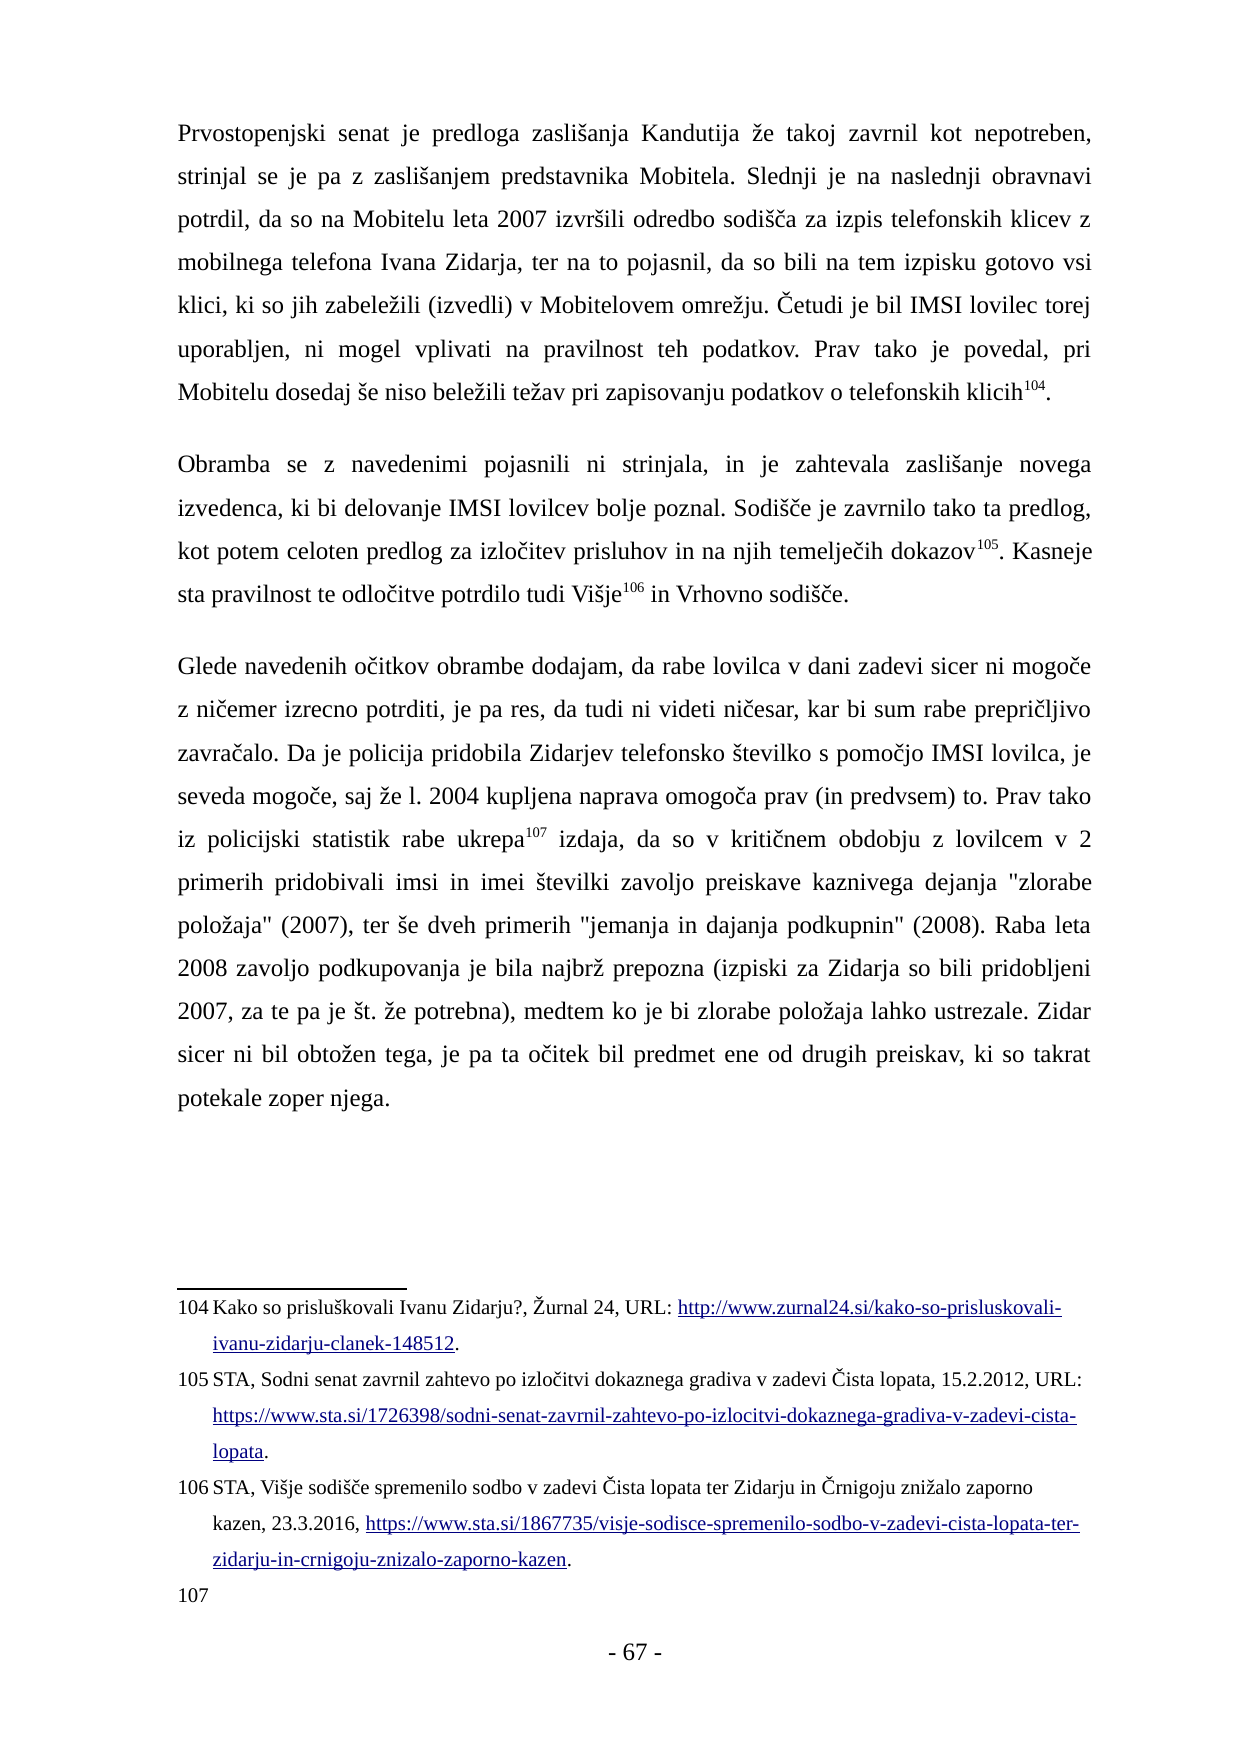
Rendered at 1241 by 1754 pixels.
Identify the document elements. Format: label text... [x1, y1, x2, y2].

text Kako so prisluškovali Ivanu Zidarju?, Žurnal 24, URL: http://www.zurnal24.si/kako-so-prisluskovali-ivanu-zidarju-clanek-148512. [177, 1295, 1093, 1355]
text Obramba se z navedenimi pojasnili ni strinjala, in je zahtevala zaslišanje novega izvedenca, ki bi delovanje IMSI lovilcev bolje poznal. Sodišče je zavrnilo tako ta predlog, kot potem celoten predlog za izločitev prisluhov in na njih temelječih dokazov. Kasneje sta pravilnost te odločitve potrdilo tudi Višje in Vrhovno sodišče. [177, 449, 1093, 608]
text Prvostopenjski senat je predloga zaslišanja Kandutija že takoj zavrnil kot nepotreben, strinjal se je pa z zaslišanjem predstavnika Mobitela. Slednji je na naslednji obravnavi potrdil, da so na Mobitelu leta 2007 izvršili odredbo sodišča za izpis telefonskih klicev z mobilnega telefona Ivana Zidarja, ter na to pojasnil, da so bili na tem izpisku gotovo vsi klici, ki so jih zabeležili (izvedli) v Mobitelovem omrežju. Četudi je bil IMSI lovilec torej uporabljen, ni mogel vplivati na pravilnost teh podatkov. Prav tako je povedal, pri Mobitelu dosedaj še niso beležili težav pri zapisovanju podatkov o telefonskih klicih. [177, 118, 1093, 406]
text Glede navedenih očitkov obrambe dodajam, da rabe lovilca v dani zadevi sicer ni mogoče z ničemer izrecno potrditi, je pa res, da tudi ni videti ničesar, kar bi sum rabe prepričljivo zavračalo. Da je policija pridobila Zidarjev telefonsko številko s pomočjo IMSI lovilca, je seveda mogoče, saj že l. 2004 kupljena naprava omogoča prav (in predvsem) to. Prav tako iz policijski statistik rabe ukrepa izdaja, da so v kritičnem obdobju z lovilcem v 2 primerih pridobivali imsi in imei številki zavoljo preiskave kaznivega dejanja "zlorabe položaja" (2007), ter še dveh primerih "jemanja in dajanja podkupnin" (2008). Raba leta 2008 zavoljo podkupovanja je bila najbrž prepozna (izpiski za Zidarja so bili pridobljeni 2007, za te pa je št. že potrebna), medtem ko je bi zlorabe položaja lahko ustrezale. Zidar sicer ni bil obtožen tega, je pa ta očitek bil predmet ene od drugih preiskav, ki so takrat potekale zoper njega. [177, 651, 1093, 1111]
text STA, Višje sodišče spremenilo sodbo v zadevi Čista lopata ter Zidarju in Črnigoju znižalo zaporno kazen, 23.3.2016, https://www.sta.si/1867735/visje-sodisce-spremenilo-sodbo-v-zadevi-cista-lopata-ter-zidarju-in-crnigoju-znizalo-zaporno-kazen. [177, 1475, 1093, 1571]
text STA, Sodni senat zavrnil zahtevo po izločitvi dokaznega gradiva v zadevi Čista lopata, 15.2.2012, URL: https://www.sta.si/1726398/sodni-senat-zavrnil-zahtevo-po-izlocitvi-dokaznega-gradiva-v-zadevi-cista-lopata. [177, 1367, 1093, 1463]
